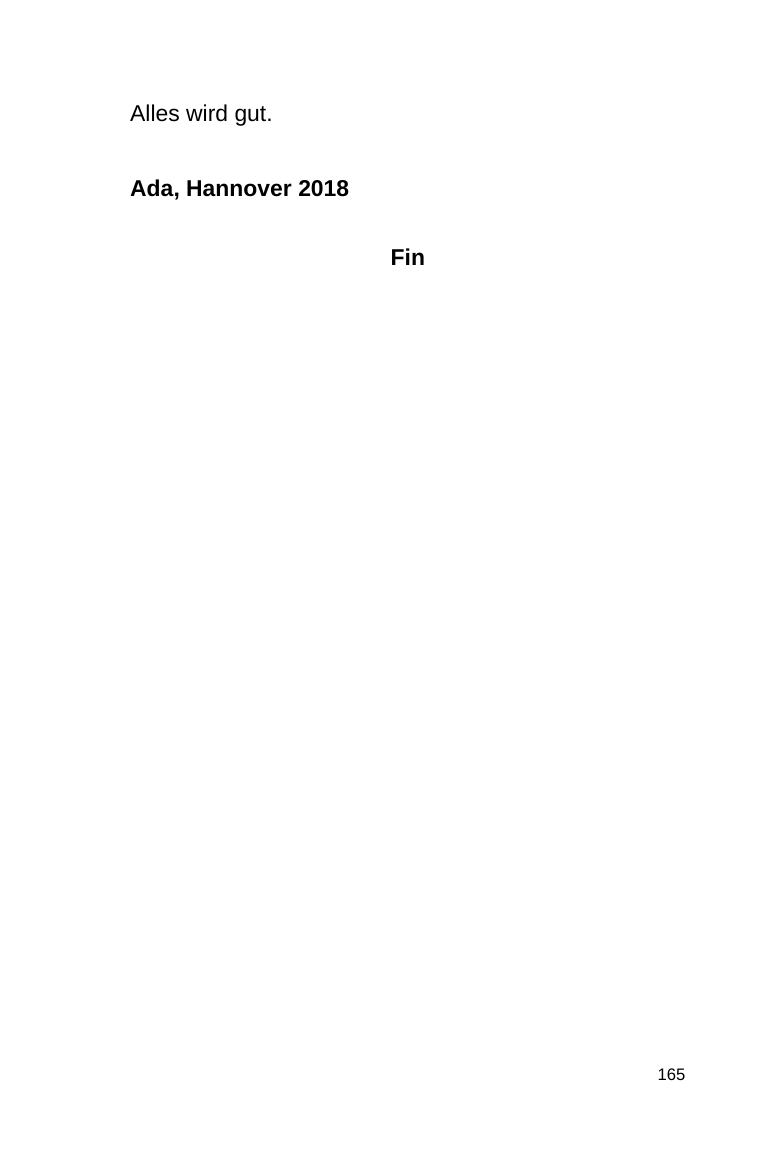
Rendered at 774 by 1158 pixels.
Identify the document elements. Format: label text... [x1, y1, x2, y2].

text Fin [130, 244, 685, 270]
text Alles wird gut. [130, 100, 685, 127]
text Ada, Hannover 2018 [130, 175, 685, 201]
